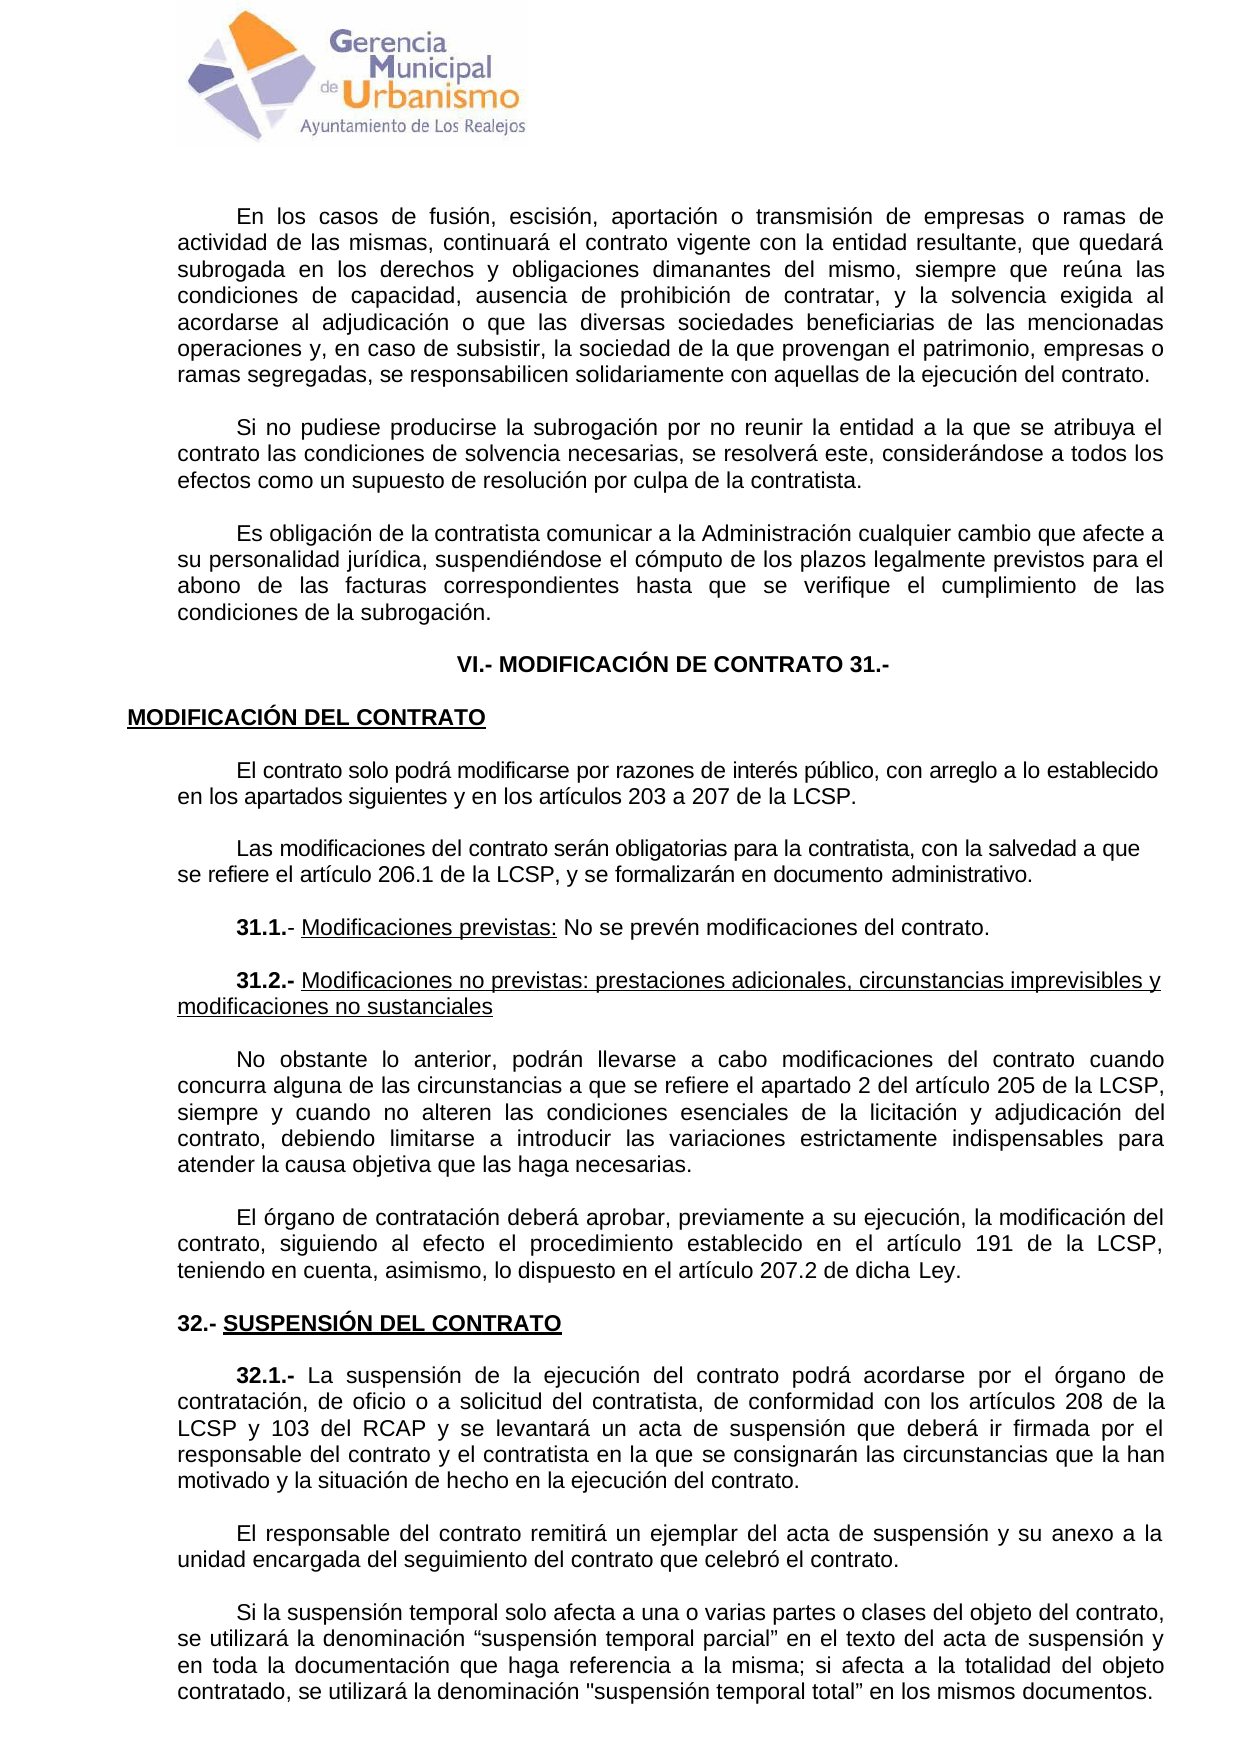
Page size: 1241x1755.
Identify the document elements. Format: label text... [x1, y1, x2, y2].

text En los casos de fusión, escisión, aportación o transmisión de empresas o ramas de actividad de las mismas, continuará el contrato vigente con la entidad resultante, que quedará subrogada en los derechos y obligaciones dimanantes del mismo, siempre que reúna las condiciones de capacidad, ausencia de prohibición de contratar, y la solvencia exigida al acordarse al adjudicación o que las diversas sociedades beneficiarias de las mencionadas operaciones y, en caso de subsistir, la sociedad de la que provengan el patrimonio, empresas o ramas segregadas, se responsabilicen solidariamente con aquellas de la ejecución del contrato. [177, 203, 1165, 387]
subtitle VI.- MODIFICACIÓN DE CONTRATO 31.- MODIFICACIÓN DEL CONTRATO [127, 651, 895, 730]
text No obstante lo anterior, podrán llevarse a cabo modificaciones del contrato cuando concurra alguna de las circunstancias a que se refiere el apartado 2 del artículo 205 de la LCSP, siempre y cuando no alteren las condiciones esenciales de la licitación y adjudicación del contrato, debiendo limitarse a introducir las variaciones estrictamente indispensables para atender la causa objetiva que las haga necesarias. [177, 1046, 1165, 1178]
text Las modificaciones del contrato serán obligatorias para la contratista, con la salvedad a que se refiere el artículo 206.1 de la LCSP, y se formalizarán en documento administrativo. [177, 835, 1148, 887]
text 32.1.- La suspensión de la ejecución del contrato podrá acordarse por el órgano de contratación, de oficio o a solicitud del contratista, de conformidad con los artículos 208 de la LCSP y 103 del RCAP y se levantará un acta de suspensión que deberá ir firmada por el responsable del contrato y el contratista en la que se consignarán las circunstancias que la han motivado y la situación de hecho en la ejecución del contrato. [177, 1362, 1165, 1494]
text El órgano de contratación deberá aprobar, previamente a su ejecución, la modificación del contrato, siguiendo al efecto el procedimiento establecido en el artículo 191 de la LCSP, teniendo en cuenta, asimismo, lo dispuesto en el artículo 207.2 de dicha Ley. [177, 1204, 1164, 1283]
subtitle 32.- SUSPENSIÓN DEL CONTRATO [177, 1309, 1207, 1336]
text Si la suspensión temporal solo afecta a una o varias partes o clases del objeto del contrato, se utilizará la denominación “suspensión temporal parcial” en el texto del acta de suspensión y en toda la documentación que haga referencia a la misma; si afecta a la totalidad del objeto contratado, se utilizará la denominación "suspensión temporal total” en los mismos documentos. [177, 1599, 1164, 1704]
text 31.2.- Modificaciones no previstas: prestaciones adicionales, circunstancias imprevisibles y modificaciones no sustanciales [177, 967, 1166, 1019]
text El contrato solo podrá modificarse por razones de interés público, con arreglo a lo establecido en los apartados siguientes y en los artículos 203 a 207 de la LCSP. [177, 757, 1166, 809]
text Es obligación de la contratista comunicar a la Administración cualquier cambio que afecte a su personalidad jurídica, suspendiéndose el cómputo de los plazos legalmente previstos para el abono de las facturas correspondientes hasta que se verifique el cumplimiento de las condiciones de la subrogación. [177, 520, 1165, 625]
text El responsable del contrato remitirá un ejemplar del acta de suspensión y su anexo a la unidad encargada del seguimiento del contrato que celebró el contrato. [177, 1521, 1163, 1572]
text Si no pudiese producirse la subrogación por no reunir la entidad a la que se atribuya el contrato las condiciones de solvencia necesarias, se resolverá este, considerándose a todos los efectos como un supuesto de resolución por culpa de la contratista. [177, 414, 1164, 493]
text 31.1.- Modificaciones previstas: No se prevén modificaciones del contrato. [236, 914, 1207, 940]
